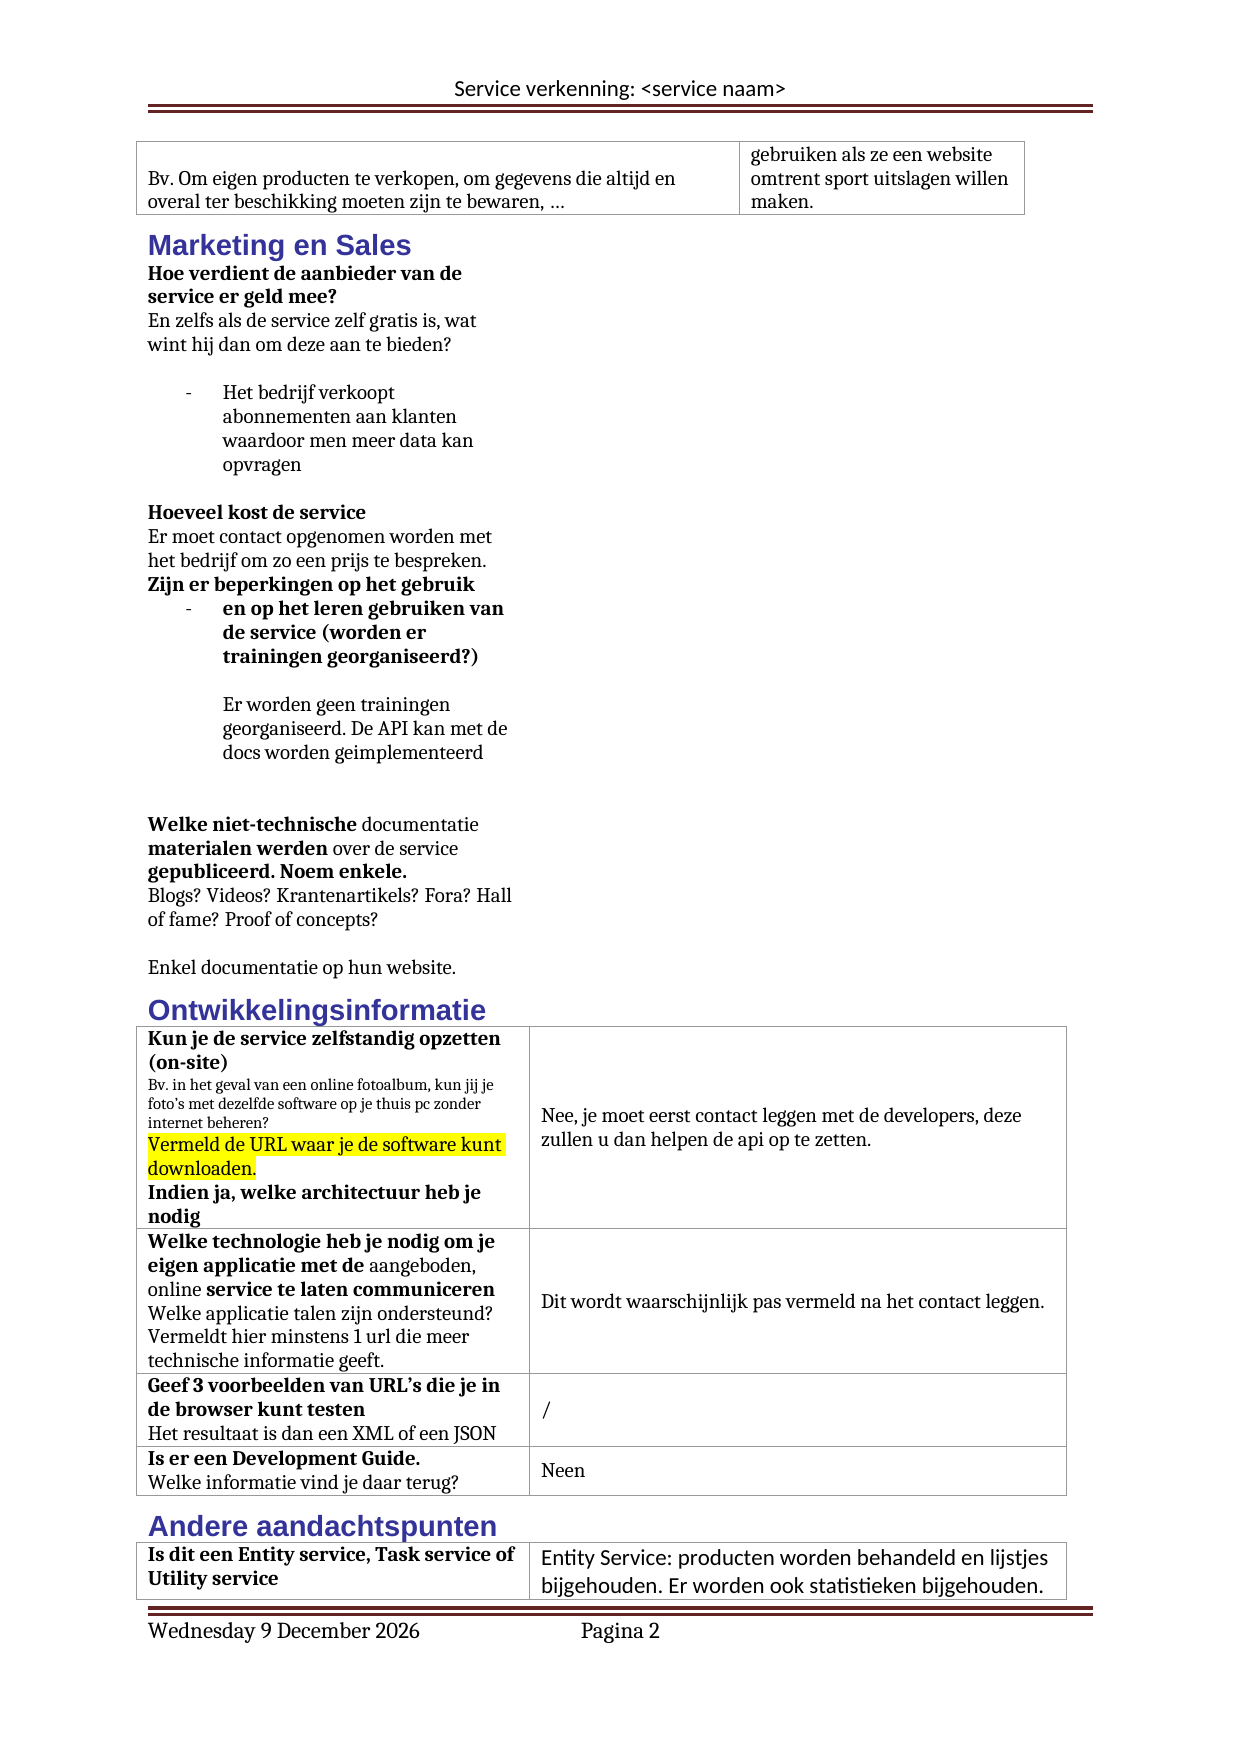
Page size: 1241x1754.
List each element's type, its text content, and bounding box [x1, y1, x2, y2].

table_cell Entity Service: producten worden behandeld en lijstjes bijgehouden. Er worden ook statistieken bijgehouden. [530, 1543, 1066, 1599]
table_cell Bv. Om eigen producten te verkopen, om gegevens die altijd en overal ter beschikking moeten zijn te bewaren, … [137, 142, 739, 214]
table_cell [1024, 812, 1066, 980]
table_cell Nee, je moet eerst contact leggen met de developers, deze zullen u dan helpen de api op te zetten. [530, 1027, 1066, 1228]
table_cell Ontwikkelingsinformatie [136, 980, 1066, 1026]
table_cell Neen [530, 1447, 1066, 1495]
table_cell [1025, 141, 1066, 214]
table_cell [530, 573, 1024, 812]
table_cell [530, 812, 1024, 980]
table_cell Is er een Development Guide. Welke informatie vind je daar terug? [137, 1447, 529, 1495]
table_cell [530, 261, 1024, 501]
table_cell Is dit een Entity service, Task service of Utility service [137, 1543, 529, 1599]
table_cell Welke technologie heb je nodig om je eigen applicatie met de aangeboden, online service te laten communiceren Welke applicatie talen zijn ondersteund? Vermeldt hier minstens 1 url die meer technische informatie geeft. [137, 1229, 529, 1373]
table_cell Hoeveel kost de service Er moet contact opgenomen worden met het bedrijf om zo een prijs te bespreken. [136, 501, 529, 573]
table_cell Geef 3 voorbeelden van URL’s die je in de browser kunt testen Het resultaat is dan een XML of een JSON [137, 1374, 529, 1446]
table_cell gebruiken als ze een website omtrent sport uitslagen willen maken. [740, 142, 1024, 214]
table_cell Kun je de service zelfstandig opzetten (on-site) Bv. in het geval van een online fotoalbum, kun jij je foto’s met dezelfde software op je thuis pc zonder internet beheren? Vermeld de URL waar je de software kunt downloaden. Indien ja, welke architectuur heb je nodig [137, 1027, 529, 1228]
table_cell [1024, 261, 1066, 501]
table_cell Hoe verdient de aanbieder van de service er geld mee? En zelfs als de service zelf gratis is, wat wint hij dan om deze aan te bieden? Het bedrijf verkoopt abonnementen aan klanten waardoor men meer data kan opvragen [136, 261, 529, 501]
table_cell Dit wordt waarschijnlijk pas vermeld na het contact leggen. [530, 1229, 1066, 1373]
table_cell [1024, 214, 1066, 261]
table_cell / [530, 1374, 1066, 1446]
table_cell [1024, 501, 1066, 573]
table_cell Zijn er beperkingen op het gebruik en op het leren gebruiken van de service (worden er trainingen georganiseerd?) Er worden geen trainingen georganiseerd. De API kan met de docs worden geimplementeerd [136, 573, 529, 812]
table_cell [1024, 573, 1066, 812]
table_cell Andere aandachtspunten [136, 1496, 1066, 1542]
table_cell Welke niet-technische documentatie materialen werden over de service gepubliceerd. Noem enkele. Blogs? Videos? Krantenartikels? Fora? Hall of fame? Proof of concepts? Enkel documentatie op hun website. [136, 812, 529, 980]
table_cell Marketing en Sales [136, 215, 1024, 261]
table_cell [530, 501, 1024, 573]
